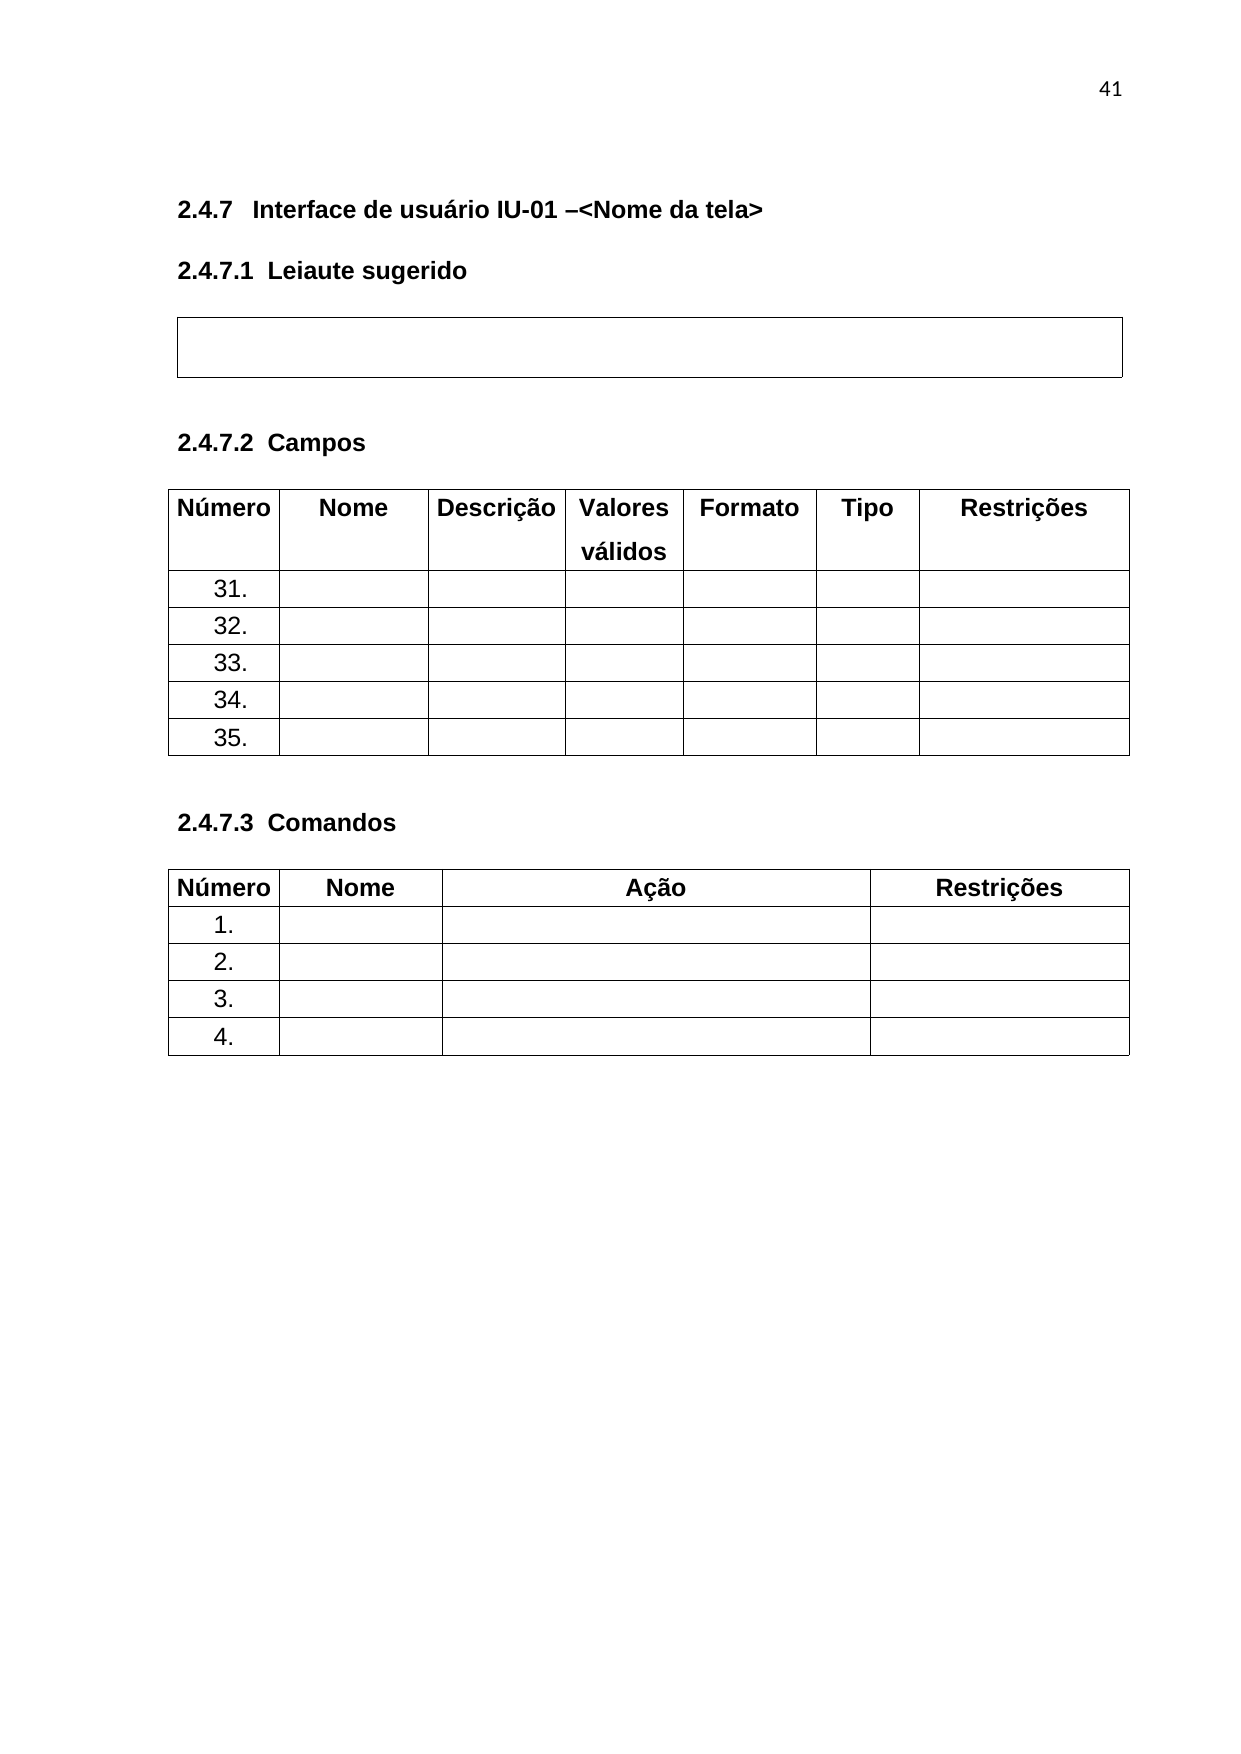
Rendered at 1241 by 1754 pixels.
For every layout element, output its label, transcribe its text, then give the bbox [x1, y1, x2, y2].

table_header Valores válidos [566, 490, 683, 569]
table_cell [443, 981, 870, 1017]
table_cell [280, 571, 428, 607]
table_cell [920, 682, 1129, 718]
table_header Formato [684, 490, 816, 569]
table_cell [429, 682, 565, 718]
table_cell [169, 608, 279, 644]
table_cell [817, 719, 919, 755]
table_cell [566, 682, 683, 718]
table_cell [443, 944, 870, 980]
table_cell [684, 719, 816, 755]
table_cell [169, 571, 279, 607]
table_cell [566, 645, 683, 681]
table_cell [871, 1018, 1129, 1054]
table_header Tipo [817, 490, 919, 569]
table_cell [871, 907, 1129, 943]
table_cell [817, 645, 919, 681]
table_cell [871, 981, 1129, 1017]
table_cell [920, 571, 1129, 607]
table_cell [169, 645, 279, 681]
table_cell [684, 571, 816, 607]
table_cell [566, 608, 683, 644]
table_cell [566, 571, 683, 607]
table_cell [280, 608, 428, 644]
subtitle Comandos [177, 808, 1122, 836]
table_cell [443, 907, 870, 943]
table_cell [566, 719, 683, 755]
table_cell [280, 682, 428, 718]
table_cell [429, 645, 565, 681]
table_cell [429, 719, 565, 755]
table_header Nome [280, 490, 428, 569]
table_cell [169, 1018, 279, 1054]
table_header Número [169, 870, 279, 906]
subtitle Interface de usuário IU-01 –<Nome da tela> [177, 195, 1122, 224]
table_cell [280, 944, 442, 980]
table_cell [443, 1018, 870, 1054]
table_cell [169, 907, 279, 943]
table_cell [684, 608, 816, 644]
table_cell [920, 608, 1129, 644]
table_cell [280, 907, 442, 943]
table_cell [684, 645, 816, 681]
table_cell [280, 719, 428, 755]
table_header Descrição [429, 490, 565, 569]
table_header Restrições [920, 490, 1129, 569]
table_cell [684, 682, 816, 718]
table_cell [280, 981, 442, 1017]
table_header [178, 318, 1122, 377]
table_header Nome [280, 870, 442, 906]
table_cell [280, 645, 428, 681]
table_cell [429, 608, 565, 644]
table_cell [169, 719, 279, 755]
table_cell [169, 682, 279, 718]
table_cell [169, 981, 279, 1017]
table_cell [871, 944, 1129, 980]
table_header Número [169, 490, 279, 569]
table_cell [817, 682, 919, 718]
table_cell [429, 571, 565, 607]
subtitle Leiaute sugerido [177, 256, 1122, 284]
table_cell [280, 1018, 442, 1054]
table_cell [817, 608, 919, 644]
table_cell [817, 571, 919, 607]
table_header Ação [443, 870, 870, 906]
table_cell [920, 719, 1129, 755]
table_cell [169, 944, 279, 980]
table_header Restrições [871, 870, 1129, 906]
table_cell [920, 645, 1129, 681]
subtitle Campos [177, 428, 1122, 457]
